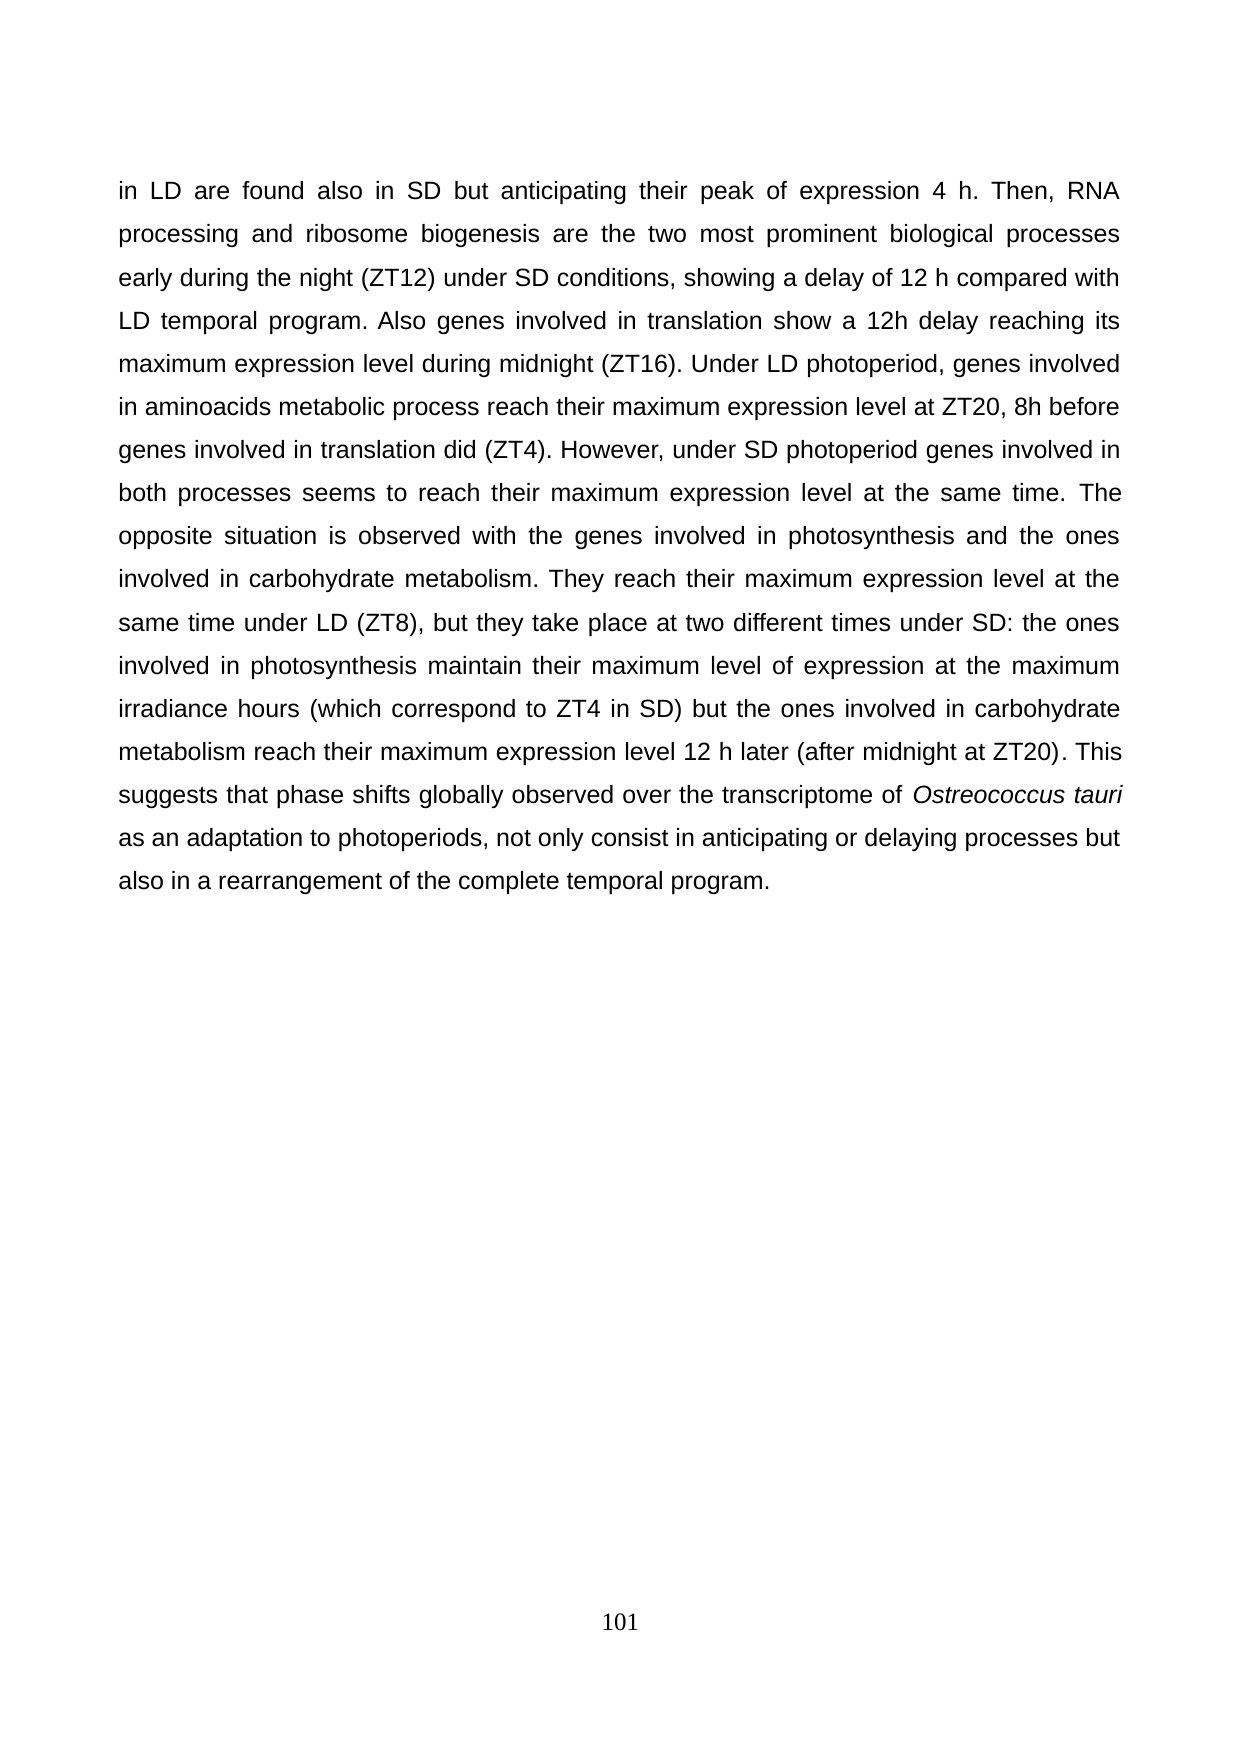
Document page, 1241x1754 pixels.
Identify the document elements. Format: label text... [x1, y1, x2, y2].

text in LD are found also in SD but anticipating their peak of expression 4 h. Then, RNA processing and ribosome biogenesis are the two most prominent biological processes early during the night (ZT12) under SD conditions, showing a delay of 12 h compared with LD temporal program. Also genes involved in translation show a 12h delay reaching its maximum expression level during midnight (ZT16). Under LD photoperiod, genes involved in aminoacids metabolic process reach their maximum expression level at ZT20, 8h before genes involved in translation did (ZT4). However, under SD photoperiod genes involved in both processes seems to reach their maximum expression level at the same time. The opposite situation is observed with the genes involved in photosynthesis and the ones involved in carbohydrate metabolism. They reach their maximum expression level at the same time under LD (ZT8), but they take place at two different times under SD: the ones involved in photosynthesis maintain their maximum level of expression at the maximum irradiance hours (which correspond to ZT4 in SD) but the ones involved in carbohydrate metabolism reach their maximum expression level 12 h later (after midnight at ZT20). This suggests that phase shifts globally observed over the transcriptome of Ostreococcus tauri as an adaptation to photoperiods, not only consist in anticipating or delaying processes but also in a rearrangement of the complete temporal program. [118, 176, 1122, 895]
